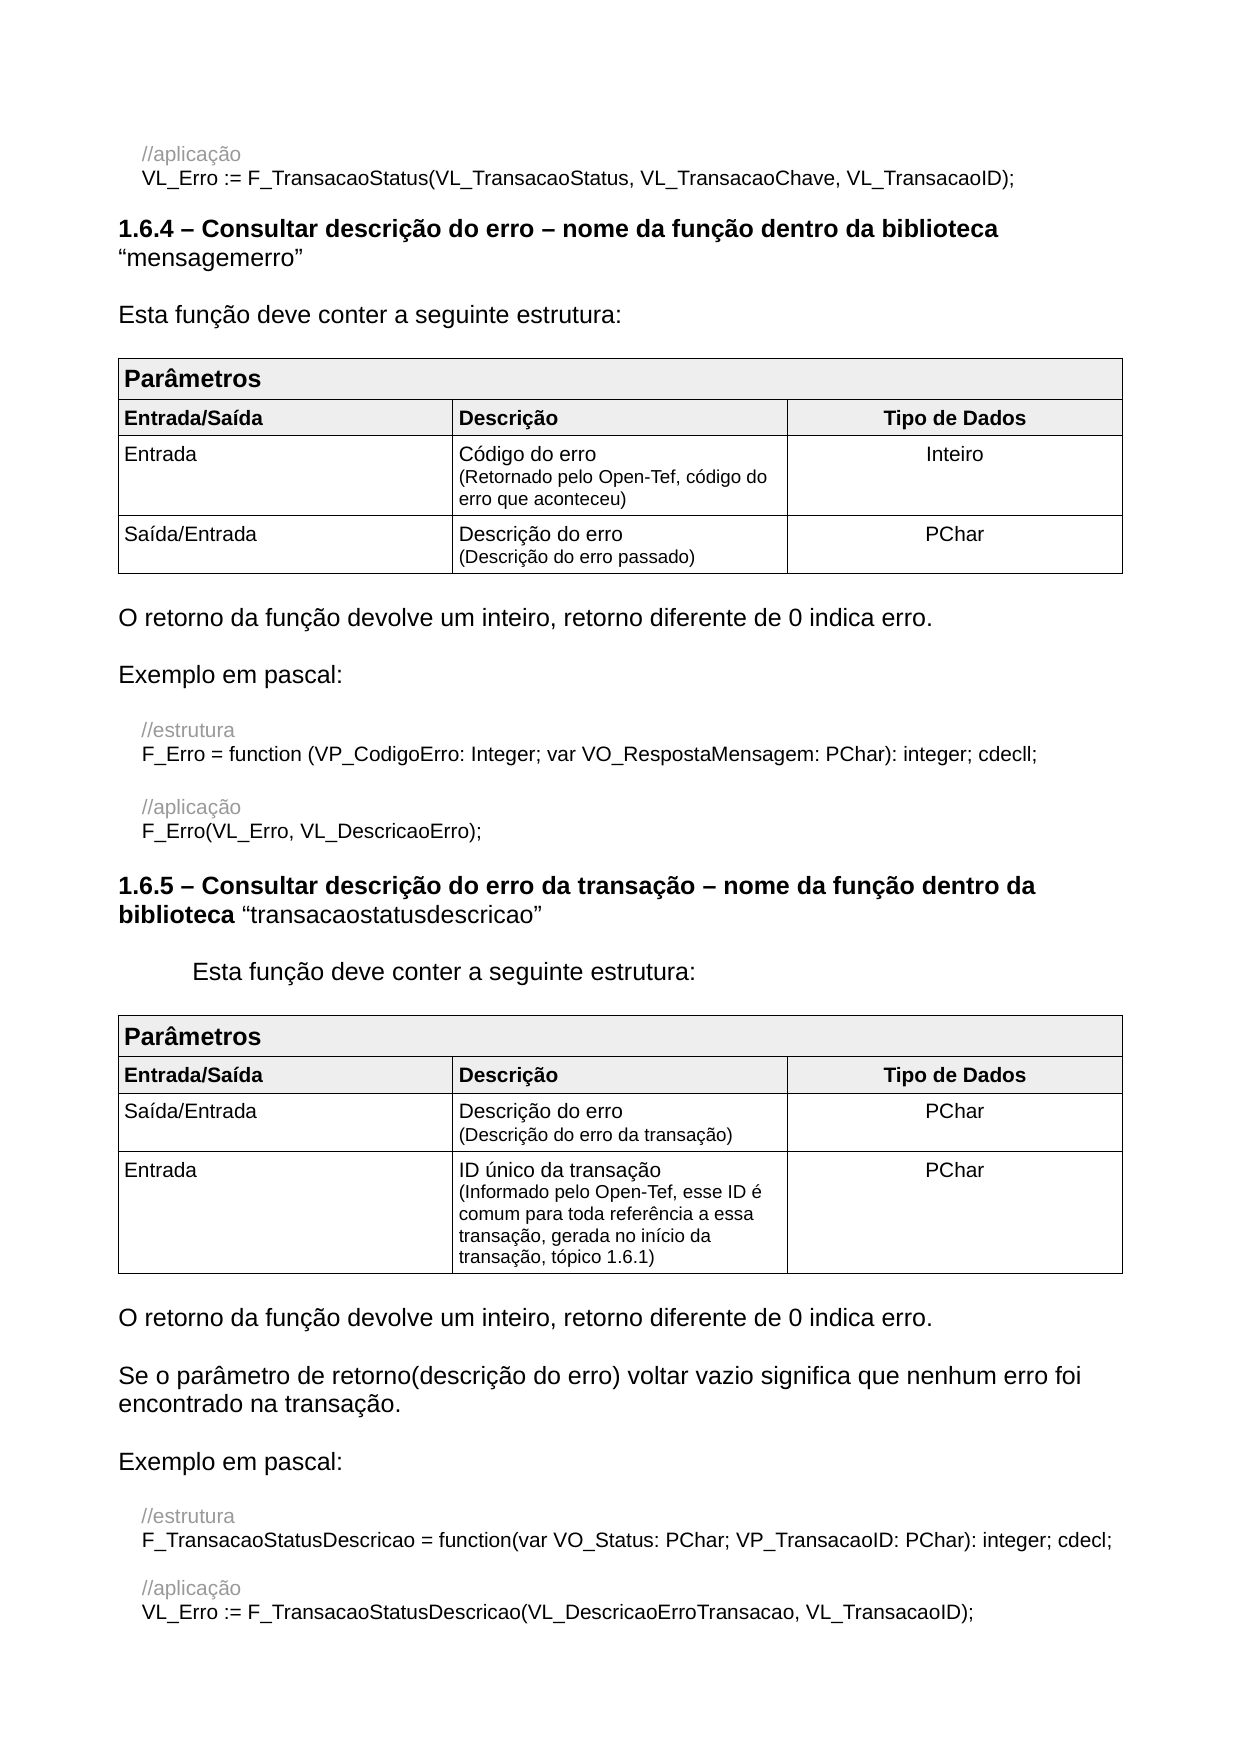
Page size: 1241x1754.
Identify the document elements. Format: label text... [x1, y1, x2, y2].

table_cell Inteiro [788, 436, 1122, 515]
table_cell Descrição do erro (Descrição do erro passado) [453, 516, 787, 573]
table_cell Entrada [119, 436, 452, 515]
text Esta função deve conter a seguinte estrutura: [118, 957, 1122, 986]
text //aplicação [118, 142, 1122, 166]
text O retorno da função devolve um inteiro, retorno diferente de 0 indica erro. [118, 1303, 1122, 1332]
text 1.6.4 – Consultar descrição do erro – nome da função dentro da biblioteca “mensagemerro” [118, 214, 1122, 271]
text VL_Erro := F_TransacaoStatusDescricao(VL_DescricaoErroTransacao, VL_TransacaoID); [118, 1600, 1122, 1624]
table_cell Entrada/Saída [119, 1057, 452, 1093]
table_cell Saída/Entrada [119, 516, 452, 573]
table_cell Descrição [453, 1057, 787, 1093]
table_cell Saída/Entrada [119, 1094, 452, 1151]
table_cell Tipo de Dados [788, 1057, 1122, 1093]
text 1.6.5 – Consultar descrição do erro da transação – nome da função dentro da biblioteca “transacaostatusdescricao” [118, 871, 1122, 929]
table_cell PChar [788, 1094, 1122, 1151]
text Se o parâmetro de retorno(descrição do erro) voltar vazio significa que nenhum erro foi encontrado na transação. [118, 1361, 1122, 1418]
text O retorno da função devolve um inteiro, retorno diferente de 0 indica erro. [118, 603, 1122, 632]
table_cell Entrada [119, 1152, 452, 1273]
table_cell Código do erro (Retornado pelo Open-Tef, código do erro que aconteceu) [453, 436, 787, 515]
table_header Parâmetros [119, 1016, 1122, 1056]
text //aplicação [118, 1576, 1122, 1600]
text //aplicação [118, 794, 1122, 818]
table_cell PChar [788, 1152, 1122, 1273]
table_cell ID único da transação (Informado pelo Open-Tef, esse ID é comum para toda referência a essa transação, gerada no início da transação, tópico 1.6.1) [453, 1152, 787, 1273]
text //estrutura [118, 718, 1122, 742]
text F_Erro = function (VP_CodigoErro: Integer; var VO_RespostaMensagem: PChar): integer; cdecll; [118, 742, 1122, 766]
text VL_Erro := F_TransacaoStatus(VL_TransacaoStatus, VL_TransacaoChave, VL_TransacaoID); [118, 166, 1122, 190]
table_cell Entrada/Saída [119, 400, 452, 435]
text Exemplo em pascal: [118, 1447, 1122, 1476]
table_header Parâmetros [119, 359, 1122, 399]
table_cell PChar [788, 516, 1122, 573]
table_cell Tipo de Dados [788, 400, 1122, 435]
text F_Erro(VL_Erro, VL_DescricaoErro); [118, 818, 1122, 842]
text //estrutura [118, 1504, 1122, 1528]
table_cell Descrição [453, 400, 787, 435]
text Exemplo em pascal: [118, 660, 1122, 689]
text F_TransacaoStatusDescricao = function(var VO_Status: PChar; VP_TransacaoID: PChar): integer; cdecl; [118, 1528, 1122, 1552]
text Esta função deve conter a seguinte estrutura: [118, 300, 1122, 329]
table_cell Descrição do erro (Descrição do erro da transação) [453, 1094, 787, 1151]
